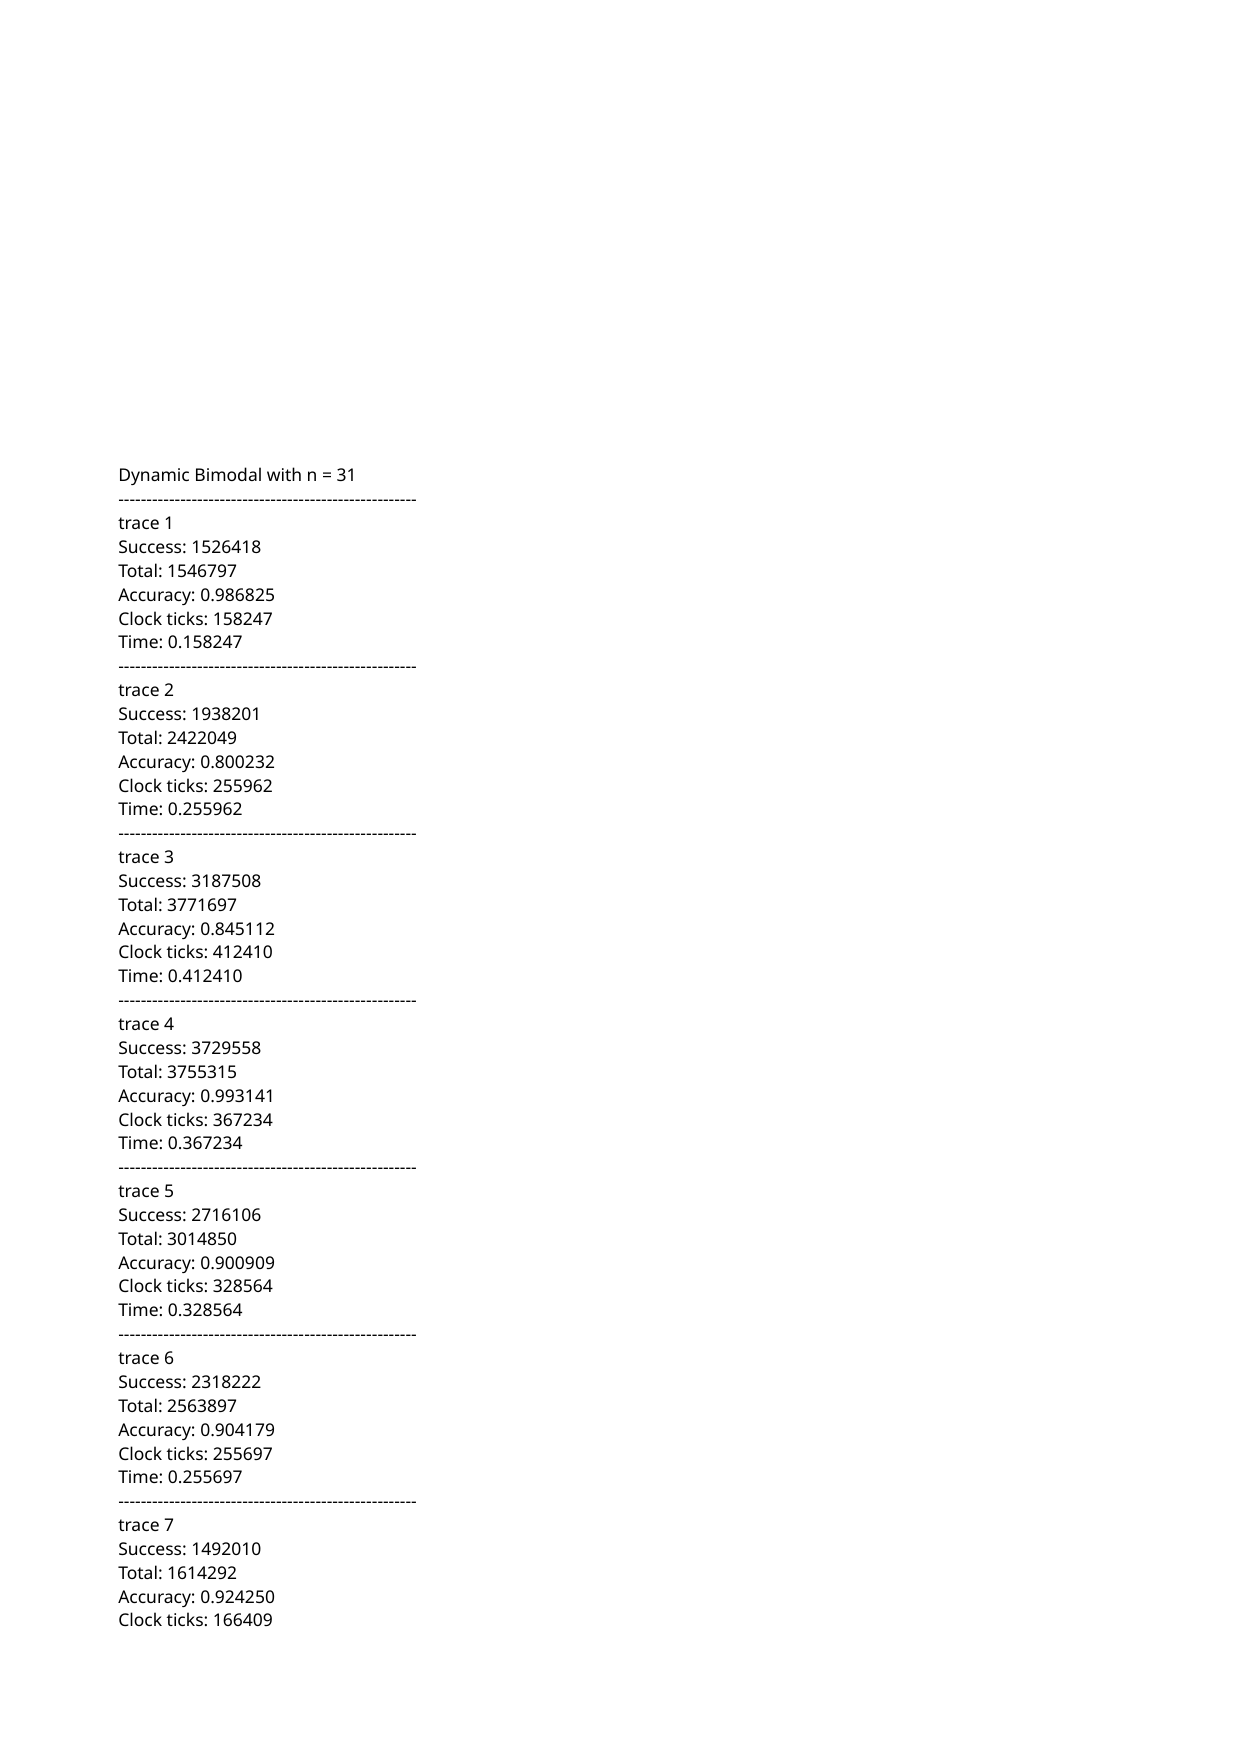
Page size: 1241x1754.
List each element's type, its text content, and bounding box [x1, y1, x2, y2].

text trace 1 [118, 511, 1122, 535]
text Accuracy: 0.904179 [118, 1417, 1122, 1441]
text Dynamic Bimodal with n = 31 [118, 463, 1122, 487]
text Success: 2716106 [118, 1203, 1122, 1226]
text trace 6 [118, 1346, 1122, 1369]
text Clock ticks: 367234 [118, 1107, 1122, 1131]
text Accuracy: 0.986825 [118, 582, 1122, 606]
text Time: 0.412410 [118, 964, 1122, 988]
text trace 5 [118, 1179, 1122, 1203]
text trace 2 [118, 678, 1122, 702]
text Time: 0.367234 [118, 1131, 1122, 1155]
text trace 4 [118, 1012, 1122, 1036]
text Accuracy: 0.800232 [118, 749, 1122, 773]
text Time: 0.328564 [118, 1298, 1122, 1322]
text ----------------------------------------------------- [118, 1322, 1122, 1346]
text Success: 1526418 [118, 535, 1122, 558]
text trace 7 [118, 1513, 1122, 1537]
text Clock ticks: 166409 [118, 1608, 1122, 1632]
text Success: 3729558 [118, 1036, 1122, 1059]
text ----------------------------------------------------- [118, 654, 1122, 678]
text Total: 2563897 [118, 1393, 1122, 1417]
text ----------------------------------------------------- [118, 1489, 1122, 1513]
text Time: 0.158247 [118, 630, 1122, 654]
text Success: 2318222 [118, 1369, 1122, 1393]
text Total: 1546797 [118, 558, 1122, 582]
text ----------------------------------------------------- [118, 821, 1122, 845]
text Clock ticks: 158247 [118, 606, 1122, 630]
text ----------------------------------------------------- [118, 988, 1122, 1012]
text Clock ticks: 255962 [118, 773, 1122, 797]
text ----------------------------------------------------- [118, 1155, 1122, 1179]
text Accuracy: 0.900909 [118, 1250, 1122, 1274]
text Clock ticks: 328564 [118, 1274, 1122, 1298]
text trace 3 [118, 845, 1122, 869]
text Total: 3014850 [118, 1226, 1122, 1250]
text Total: 3755315 [118, 1059, 1122, 1083]
text Clock ticks: 255697 [118, 1441, 1122, 1465]
text Total: 2422049 [118, 726, 1122, 749]
text Accuracy: 0.924250 [118, 1584, 1122, 1608]
text Time: 0.255697 [118, 1465, 1122, 1489]
text Clock ticks: 412410 [118, 940, 1122, 964]
text Success: 3187508 [118, 869, 1122, 892]
text Success: 1938201 [118, 702, 1122, 726]
text ----------------------------------------------------- [118, 487, 1122, 511]
text Accuracy: 0.993141 [118, 1083, 1122, 1107]
text Accuracy: 0.845112 [118, 916, 1122, 940]
text Time: 0.255962 [118, 797, 1122, 821]
text Total: 1614292 [118, 1560, 1122, 1584]
text Success: 1492010 [118, 1537, 1122, 1560]
text Total: 3771697 [118, 892, 1122, 916]
